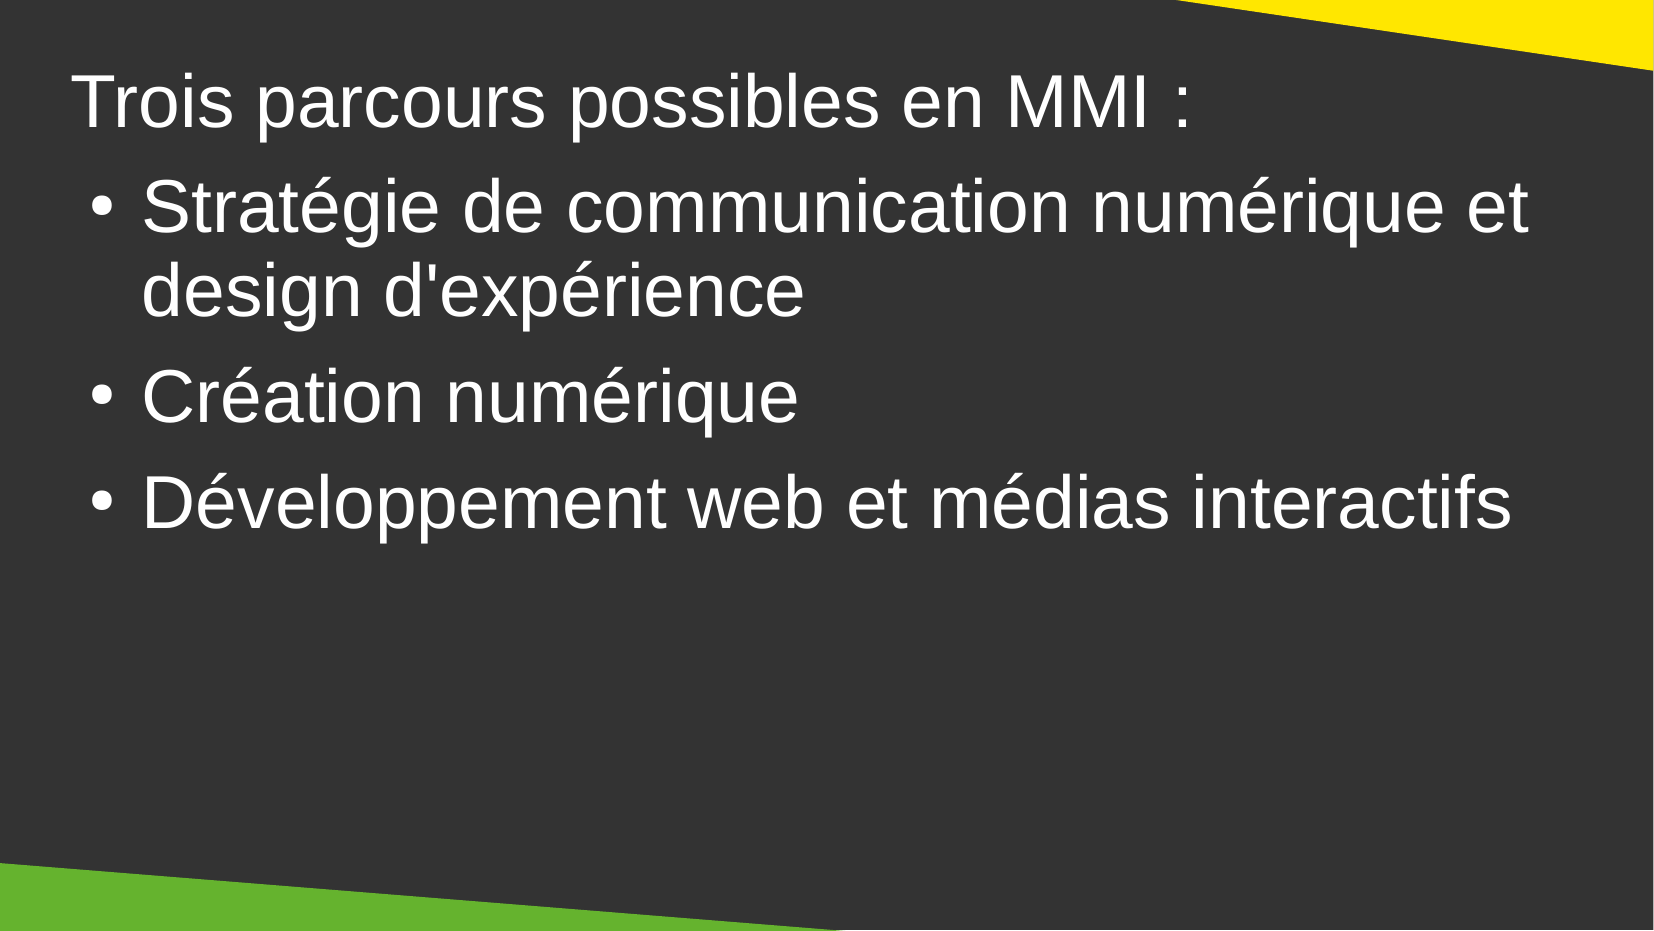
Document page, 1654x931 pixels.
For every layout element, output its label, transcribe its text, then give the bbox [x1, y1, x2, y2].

text_box [1176, 0, 1654, 71]
list Trois parcours possibles en MMI : Stratégie de communication numérique et design d'expérience Création numérique Développement web et médias interactifs [70, 59, 1595, 827]
text_box [0, 863, 846, 931]
